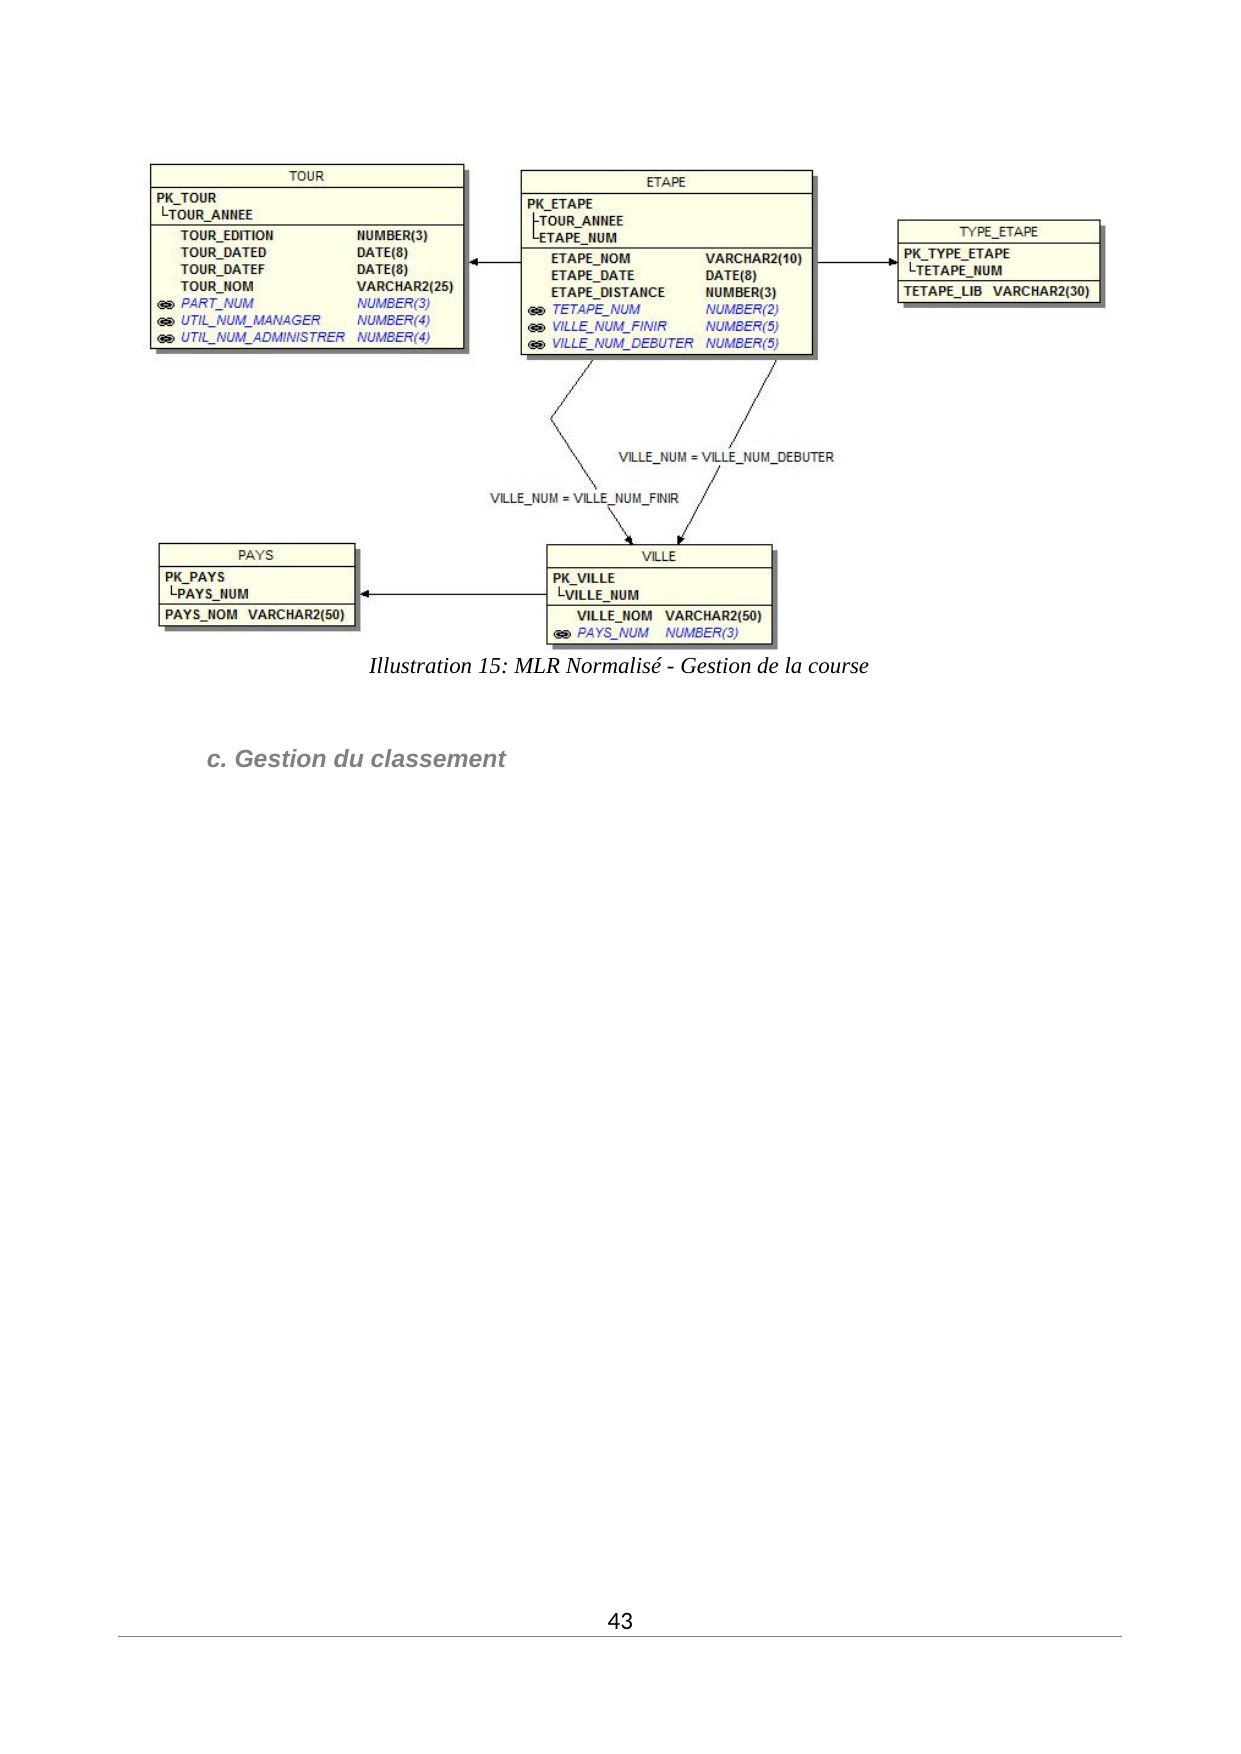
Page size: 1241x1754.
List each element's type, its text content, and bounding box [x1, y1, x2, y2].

text Illustration 15: MLR Normalisé - Gestion de la course [133, 652, 1107, 678]
subtitle Gestion du classement [207, 744, 1122, 773]
picture [133, 130, 1108, 652]
